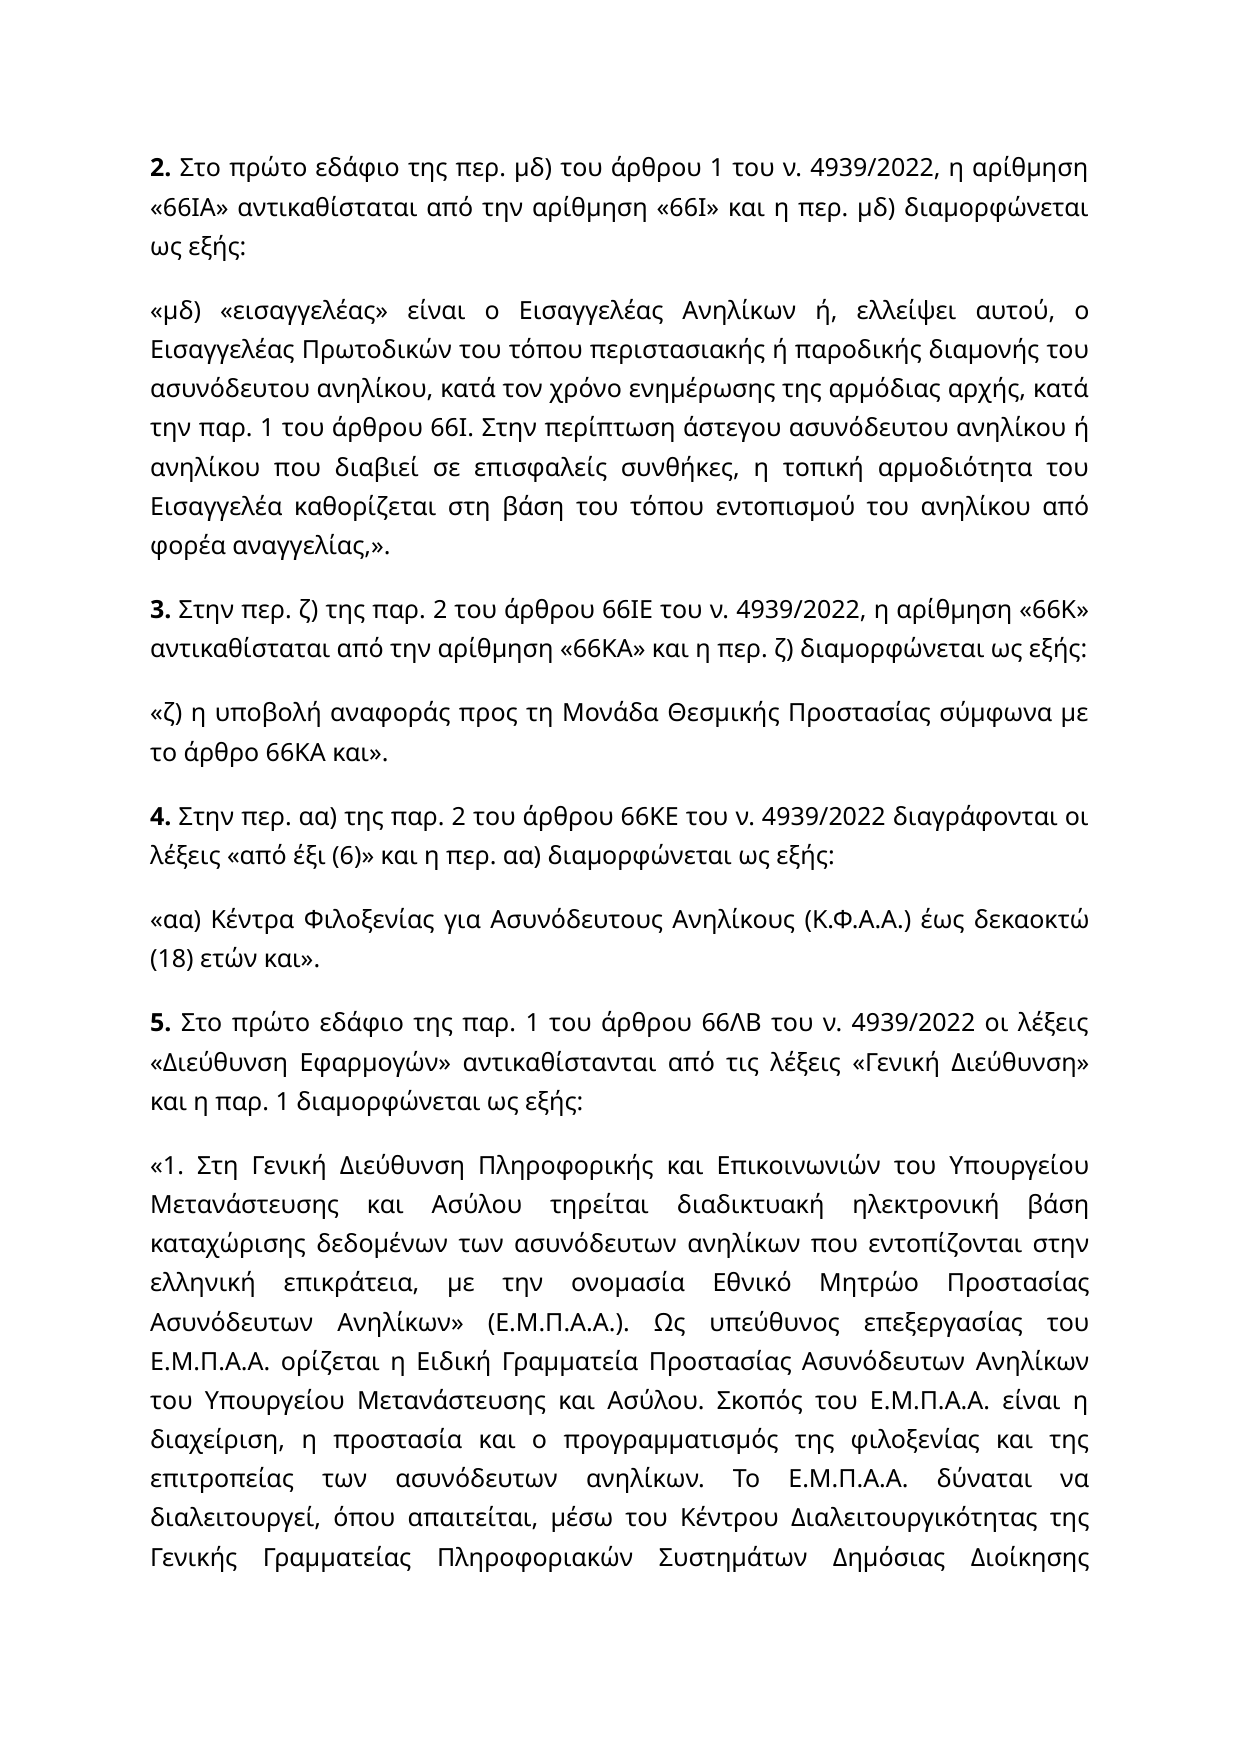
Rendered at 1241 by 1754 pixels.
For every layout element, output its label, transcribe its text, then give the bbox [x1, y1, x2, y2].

text «αα) Κέντρα Φιλοξενίας για Ασυνόδευτους Ανηλίκους (Κ.Φ.Α.Α.) έως δεκαοκτώ (18) ετών και». [150, 902, 1090, 975]
text 3. Στην περ. ζ) της παρ. 2 του άρθρου 66ΙΕ του ν. 4939/2022, η αρίθμηση «66Κ» αντικαθίσταται από την αρίθμηση «66ΚΑ» και η περ. ζ) διαμορφώνεται ως εξής: [150, 592, 1090, 665]
text 5. Στο πρώτο εδάφιο της παρ. 1 του άρθρου 66ΛΒ του ν. 4939/2022 οι λέξεις «Διεύθυνση Εφαρμογών» αντικαθίστανται από τις λέξεις «Γενική Διεύθυνση» και η παρ. 1 διαμορφώνεται ως εξής: [150, 1005, 1090, 1117]
text 4. Στην περ. αα) της παρ. 2 του άρθρου 66ΚΕ του ν. 4939/2022 διαγράφονται οι λέξεις «από έξι (6)» και η περ. αα) διαμορφώνεται ως εξής: [150, 798, 1090, 872]
text «1. Στη Γενική Διεύθυνση Πληροφορικής και Επικοινωνιών του Υπουργείου Μετανάστευσης και Ασύλου τηρείται διαδικτυακή ηλεκτρονική βάση καταχώρισης δεδομένων των ασυνόδευτων ανηλίκων που εντοπίζονται στην ελληνική επικράτεια, με την ονομασία Εθνικό Μητρώο Προστασίας Ασυνόδευτων Ανηλίκων» (Ε.Μ.Π.Α.Α.). Ως υπεύθυνος επεξεργασίας του Ε.Μ.Π.Α.Α. ορίζεται η Ειδική Γραμματεία Προστασίας Ασυνόδευτων Ανηλίκων του Υπουργείου Μετανάστευσης και Ασύλου. Σκοπός του Ε.Μ.Π.Α.Α. είναι η διαχείριση, η προστασία και ο προγραμματισμός της φιλοξενίας και της επιτροπείας των ασυνόδευτων ανηλίκων. Το Ε.Μ.Π.Α.Α. δύναται να διαλειτουργεί, όπου απαιτείται, μέσω του Κέντρου Διαλειτουργικότητας της Γενικής Γραμματείας Πληροφοριακών Συστημάτων Δημόσιας Διοίκησης [150, 1147, 1090, 1573]
text «μδ) «εισαγγελέας» είναι ο Εισαγγελέας Ανηλίκων ή, ελλείψει αυτού, ο Εισαγγελέας Πρωτοδικών του τόπου περιστασιακής ή παροδικής διαμονής του ασυνόδευτου ανηλίκου, κατά τον χρόνο ενημέρωσης της αρμόδιας αρχής, κατά την παρ. 1 του άρθρου 66Ι. Στην περίπτωση άστεγου ασυνόδευτου ανηλίκου ή ανηλίκου που διαβιεί σε επισφαλείς συνθήκες, η τοπική αρμοδιότητα του Εισαγγελέα καθορίζεται στη βάση του τόπου εντοπισμού του ανηλίκου από φορέα αναγγελίας,». [150, 292, 1090, 562]
text «ζ) η υποβολή αναφοράς προς τη Μονάδα Θεσμικής Προστασίας σύμφωνα με το άρθρο 66ΚΑ και». [150, 695, 1090, 768]
text 2. Στο πρώτο εδάφιο της περ. μδ) του άρθρου 1 του ν. 4939/2022, η αρίθμηση «66ΙΑ» αντικαθίσταται από την αρίθμηση «66Ι» και η περ. μδ) διαμορφώνεται ως εξής: [150, 150, 1090, 262]
